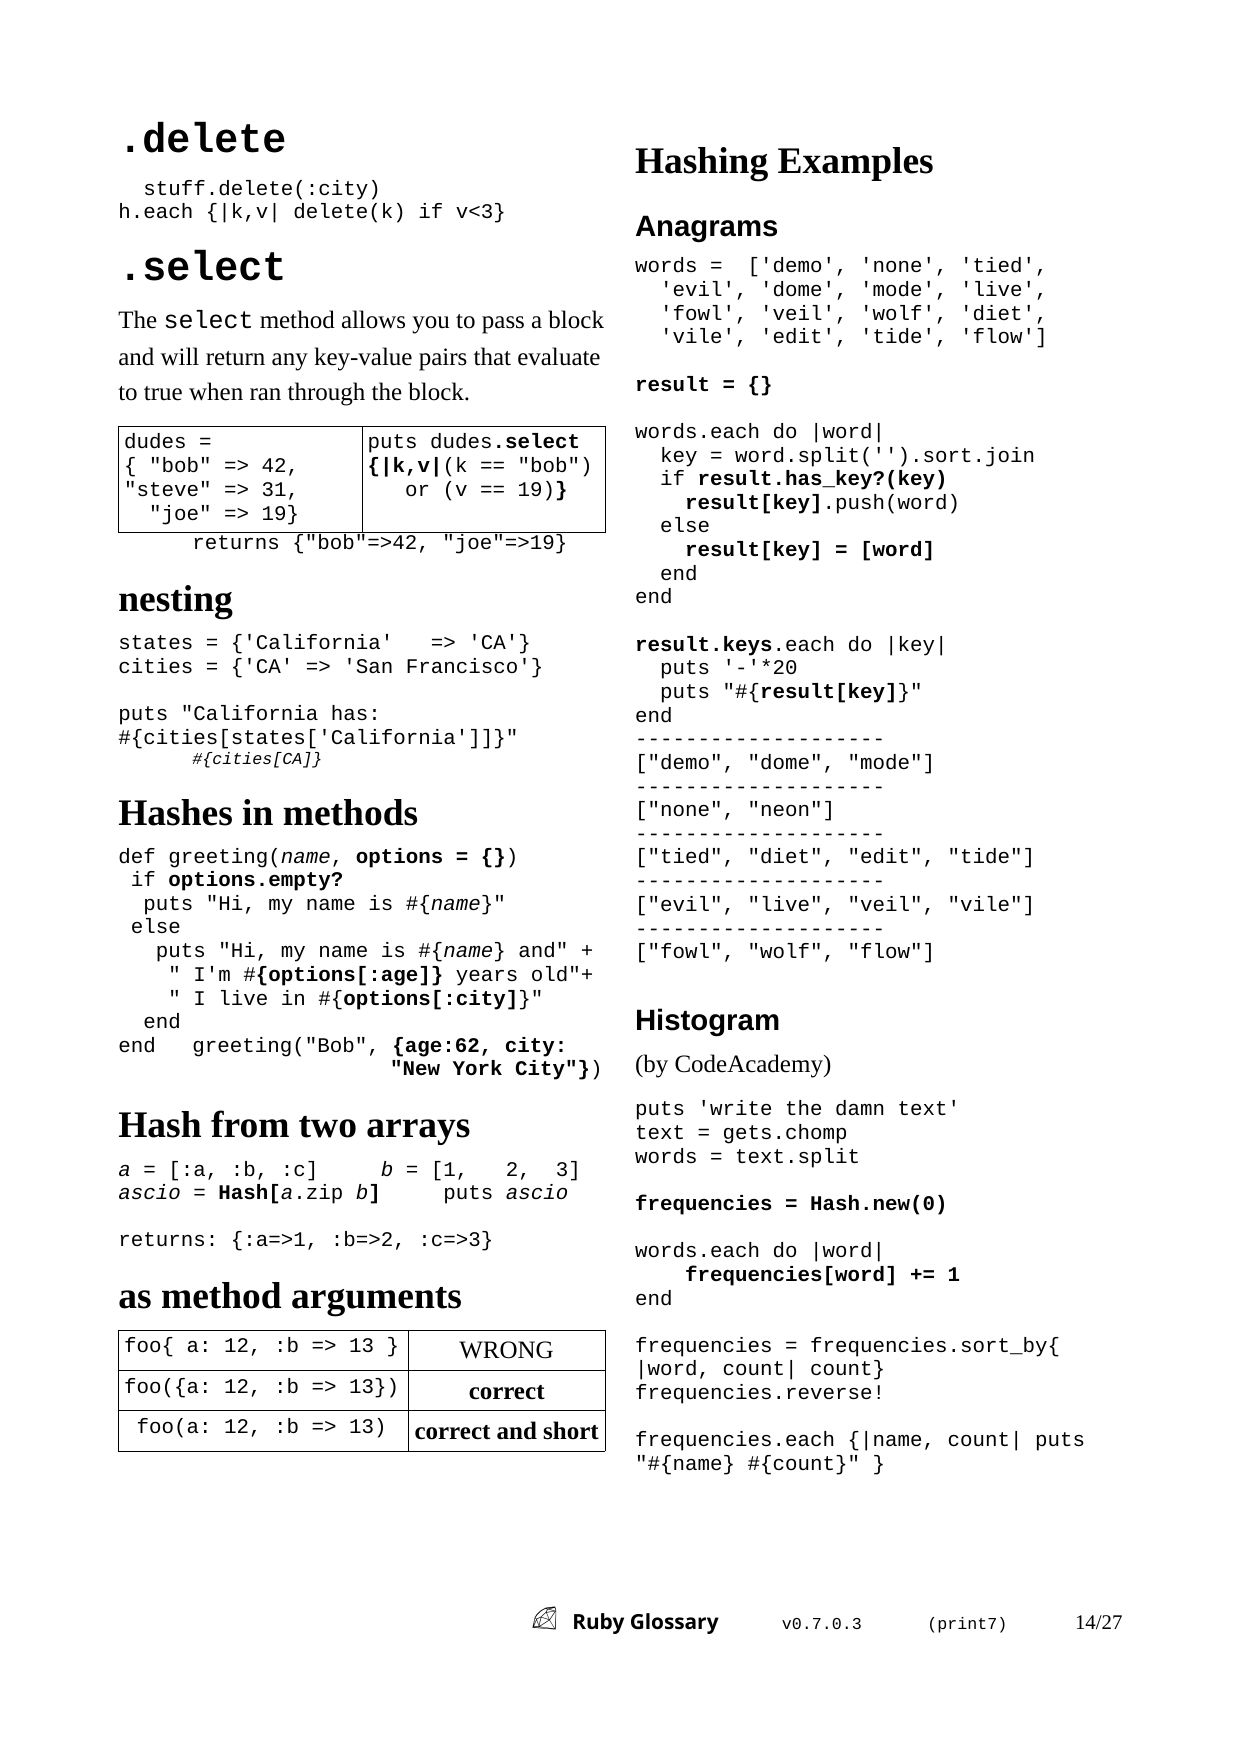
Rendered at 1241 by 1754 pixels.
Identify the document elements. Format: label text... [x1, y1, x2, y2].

text -------------------- [635, 917, 1122, 941]
table_header WRONG [409, 1331, 605, 1370]
text ["none", "neon"] [635, 799, 1122, 823]
text text = gets.chomp [635, 1122, 1122, 1146]
text ["evil", "live", "veil", "vile"] [635, 894, 1122, 917]
subtitle .delete [118, 118, 605, 165]
text frequencies[word] += 1 [635, 1264, 1122, 1287]
text " I'm #{options[:age]} years old"+ [118, 964, 605, 987]
text def greeting(name, options = {}) [118, 846, 605, 869]
text states = {'California' => 'CA'} [118, 632, 605, 656]
text 'evil', 'dome', 'mode', 'live', [635, 279, 1122, 303]
text ["fowl", "wolf", "flow"] [635, 941, 1122, 965]
text end [635, 705, 1122, 728]
text result[key].push(word) [635, 492, 1122, 516]
picture [530, 1605, 557, 1630]
text puts "Hi, my name is #{name}" [118, 893, 605, 917]
text words = text.split [635, 1146, 1122, 1169]
table_header puts dudes.select {|k,v|(k == "bob") or (v == 19)} [363, 427, 605, 532]
table_cell foo({a: 12, :b => 13}) [119, 1371, 408, 1410]
text returns {"bob"=>42, "joe"=>19} [118, 533, 605, 556]
text key = word.split('').sort.join [635, 444, 1122, 468]
subtitle Hashing Examples [635, 139, 1122, 182]
text words.each do |word| [635, 1240, 1122, 1264]
subtitle Histogram [635, 1003, 1122, 1037]
text result.keys.each do |key| [635, 634, 1122, 657]
text ["tied", "diet", "edit", "tide"] [635, 847, 1122, 870]
subtitle Hash from two arrays [118, 1103, 605, 1146]
text -------------------- [635, 776, 1122, 799]
text -------------------- [635, 870, 1122, 894]
subtitle as method arguments [118, 1274, 605, 1317]
text puts '-'*20 [635, 657, 1122, 681]
text frequencies = frequencies.sort_by{ [635, 1335, 1122, 1358]
text The select method allows you to pass a block and will return any key-value pairs that evaluate to true when ran through the block. [118, 306, 605, 405]
text if options.empty? [118, 869, 605, 893]
text end [118, 1011, 605, 1035]
text (by CodeAcademy) [635, 1049, 1122, 1078]
text words = ['demo', 'none', 'tied', [635, 255, 1122, 279]
table_cell correct [409, 1371, 605, 1410]
text #{cities[CA]} [118, 750, 605, 769]
text -------------------- [635, 728, 1122, 752]
text result[key] = [word] [635, 539, 1122, 563]
text end [635, 586, 1122, 610]
subtitle nesting [118, 576, 605, 619]
text 'fowl', 'veil', 'wolf', 'diet', [635, 303, 1122, 326]
text h.each {|k,v| delete(k) if v<3} [118, 201, 605, 225]
text ascio = Hash[a.zip b] puts ascio [118, 1182, 605, 1206]
text returns: {:a=>1, :b=>2, :c=>3} [118, 1229, 605, 1253]
text frequencies.each {|name, count| puts "#{name} #{count}" } [635, 1429, 1122, 1477]
table_cell correct and short [409, 1411, 605, 1451]
subtitle Hashes in methods [118, 790, 605, 833]
text ["demo", "dome", "mode"] [635, 752, 1122, 776]
text if result.has_key?(key) [635, 468, 1122, 492]
text " I live in #{options[:city]}" [118, 987, 605, 1011]
subtitle .select [118, 246, 605, 293]
text else [118, 917, 605, 940]
text end [635, 563, 1122, 586]
text puts "California has: #{cities[states['California']]}" [118, 703, 605, 750]
text puts "#{result[key]}" [635, 681, 1122, 705]
text result = {} [635, 374, 1122, 397]
text puts "Hi, my name is #{name} and" + [118, 940, 605, 964]
table_header dudes = { "bob" => 42, "steve" => 31, "joe" => 19} [119, 427, 362, 532]
text 'vile', 'edit', 'tide', 'flow'] [635, 326, 1122, 350]
text stuff.delete(:city) [118, 178, 605, 201]
text end greeting("Bob", {age:62, city: "New York City"}) [118, 1035, 605, 1082]
text frequencies = Hash.new(0) [635, 1193, 1122, 1217]
text puts 'write the damn text' [635, 1098, 1122, 1122]
text |word, count| count} [635, 1358, 1122, 1382]
text a = [:a, :b, :c] b = [1, 2, 3] [118, 1158, 605, 1182]
text words.each do |word| [635, 421, 1122, 444]
text frequencies.reverse! [635, 1382, 1122, 1406]
subtitle Anagrams [635, 209, 1122, 243]
table_header foo{ a: 12, :b => 13 } [119, 1331, 408, 1370]
text cities = {'CA' => 'San Francisco'} [118, 656, 605, 679]
text else [635, 516, 1122, 539]
text end [635, 1287, 1122, 1311]
text -------------------- [635, 823, 1122, 847]
table_cell foo(a: 12, :b => 13) [119, 1411, 408, 1451]
